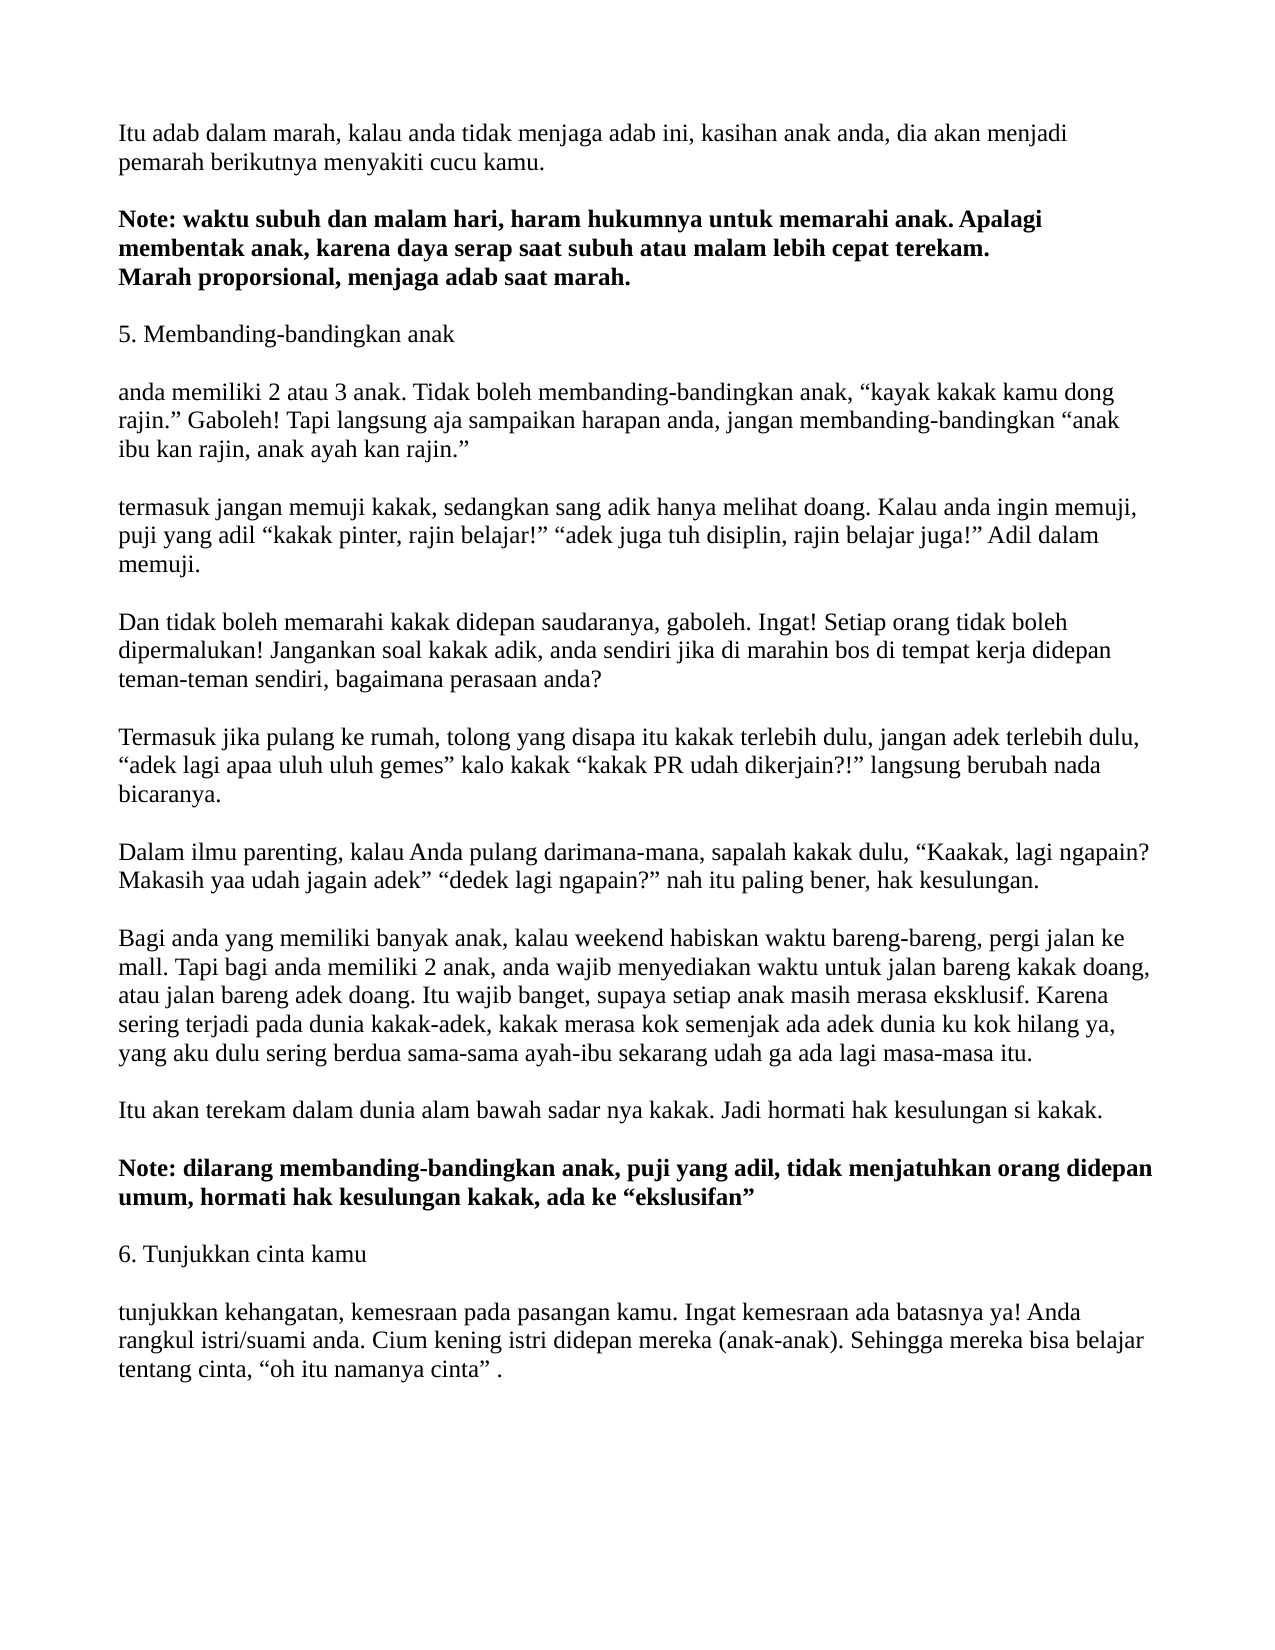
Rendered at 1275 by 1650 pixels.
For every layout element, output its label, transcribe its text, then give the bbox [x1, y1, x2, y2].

text Dalam ilmu parenting, kalau Anda pulang darimana-mana, sapalah kakak dulu, “Kaakak, lagi ngapain? Makasih yaa udah jagain adek” “dedek lagi ngapain?” nah itu paling bener, hak kesulungan. [118, 837, 1157, 894]
text Note: dilarang membanding-bandingkan anak, puji yang adil, tidak menjatuhkan orang didepan umum, hormati hak kesulungan kakak, ada ke “ekslusifan” [118, 1153, 1157, 1211]
text termasuk jangan memuji kakak, sedangkan sang adik hanya melihat doang. Kalau anda ingin memuji, puji yang adil “kakak pinter, rajin belajar!” “adek juga tuh disiplin, rajin belajar juga!” Adil dalam memuji. [118, 492, 1157, 578]
text Termasuk jika pulang ke rumah, tolong yang disapa itu kakak terlebih dulu, jangan adek terlebih dulu, “adek lagi apaa uluh uluh gemes” kalo kakak “kakak PR udah dikerjain?!” langsung berubah nada bicaranya. [118, 722, 1157, 808]
text Marah proporsional, menjaga adab saat marah. [118, 262, 1157, 291]
text Note: waktu subuh dan malam hari, haram hukumnya untuk memarahi anak. Apalagi membentak anak, karena daya serap saat subuh atau malam lebih cepat terekam. [118, 204, 1157, 262]
text 6. Tunjukkan cinta kamu [118, 1239, 1157, 1268]
text Bagi anda yang memiliki banyak anak, kalau weekend habiskan waktu bareng-bareng, pergi jalan ke mall. Tapi bagi anda memiliki 2 anak, anda wajib menyediakan waktu untuk jalan bareng kakak doang, atau jalan bareng adek doang. Itu wajib banget, supaya setiap anak masih merasa eksklusif. Karena sering terjadi pada dunia kakak-adek, kakak merasa kok semenjak ada adek dunia ku kok hilang ya, yang aku dulu sering berdua sama-sama ayah-ibu sekarang udah ga ada lagi masa-masa itu. [118, 923, 1157, 1067]
text Itu akan terekam dalam dunia alam bawah sadar nya kakak. Jadi hormati hak kesulungan si kakak. [118, 1096, 1157, 1124]
text 5. Membanding-bandingkan anak [118, 319, 1157, 348]
text Dan tidak boleh memarahi kakak didepan saudaranya, gaboleh. Ingat! Setiap orang tidak boleh dipermalukan! Jangankan soal kakak adik, anda sendiri jika di marahin bos di tempat kerja didepan teman-teman sendiri, bagaimana perasaan anda? [118, 607, 1157, 693]
text Itu adab dalam marah, kalau anda tidak menjaga adab ini, kasihan anak anda, dia akan menjadi pemarah berikutnya menyakiti cucu kamu. [118, 118, 1157, 176]
text tunjukkan kehangatan, kemesraan pada pasangan kamu. Ingat kemesraan ada batasnya ya! Anda rangkul istri/suami anda. Cium kening istri didepan mereka (anak-anak). Sehingga mereka bisa belajar tentang cinta, “oh itu namanya cinta” . [118, 1297, 1157, 1383]
text anda memiliki 2 atau 3 anak. Tidak boleh membanding-bandingkan anak, “kayak kakak kamu dong rajin.” Gaboleh! Tapi langsung aja sampaikan harapan anda, jangan membanding-bandingkan “anak ibu kan rajin, anak ayah kan rajin.” [118, 377, 1157, 463]
